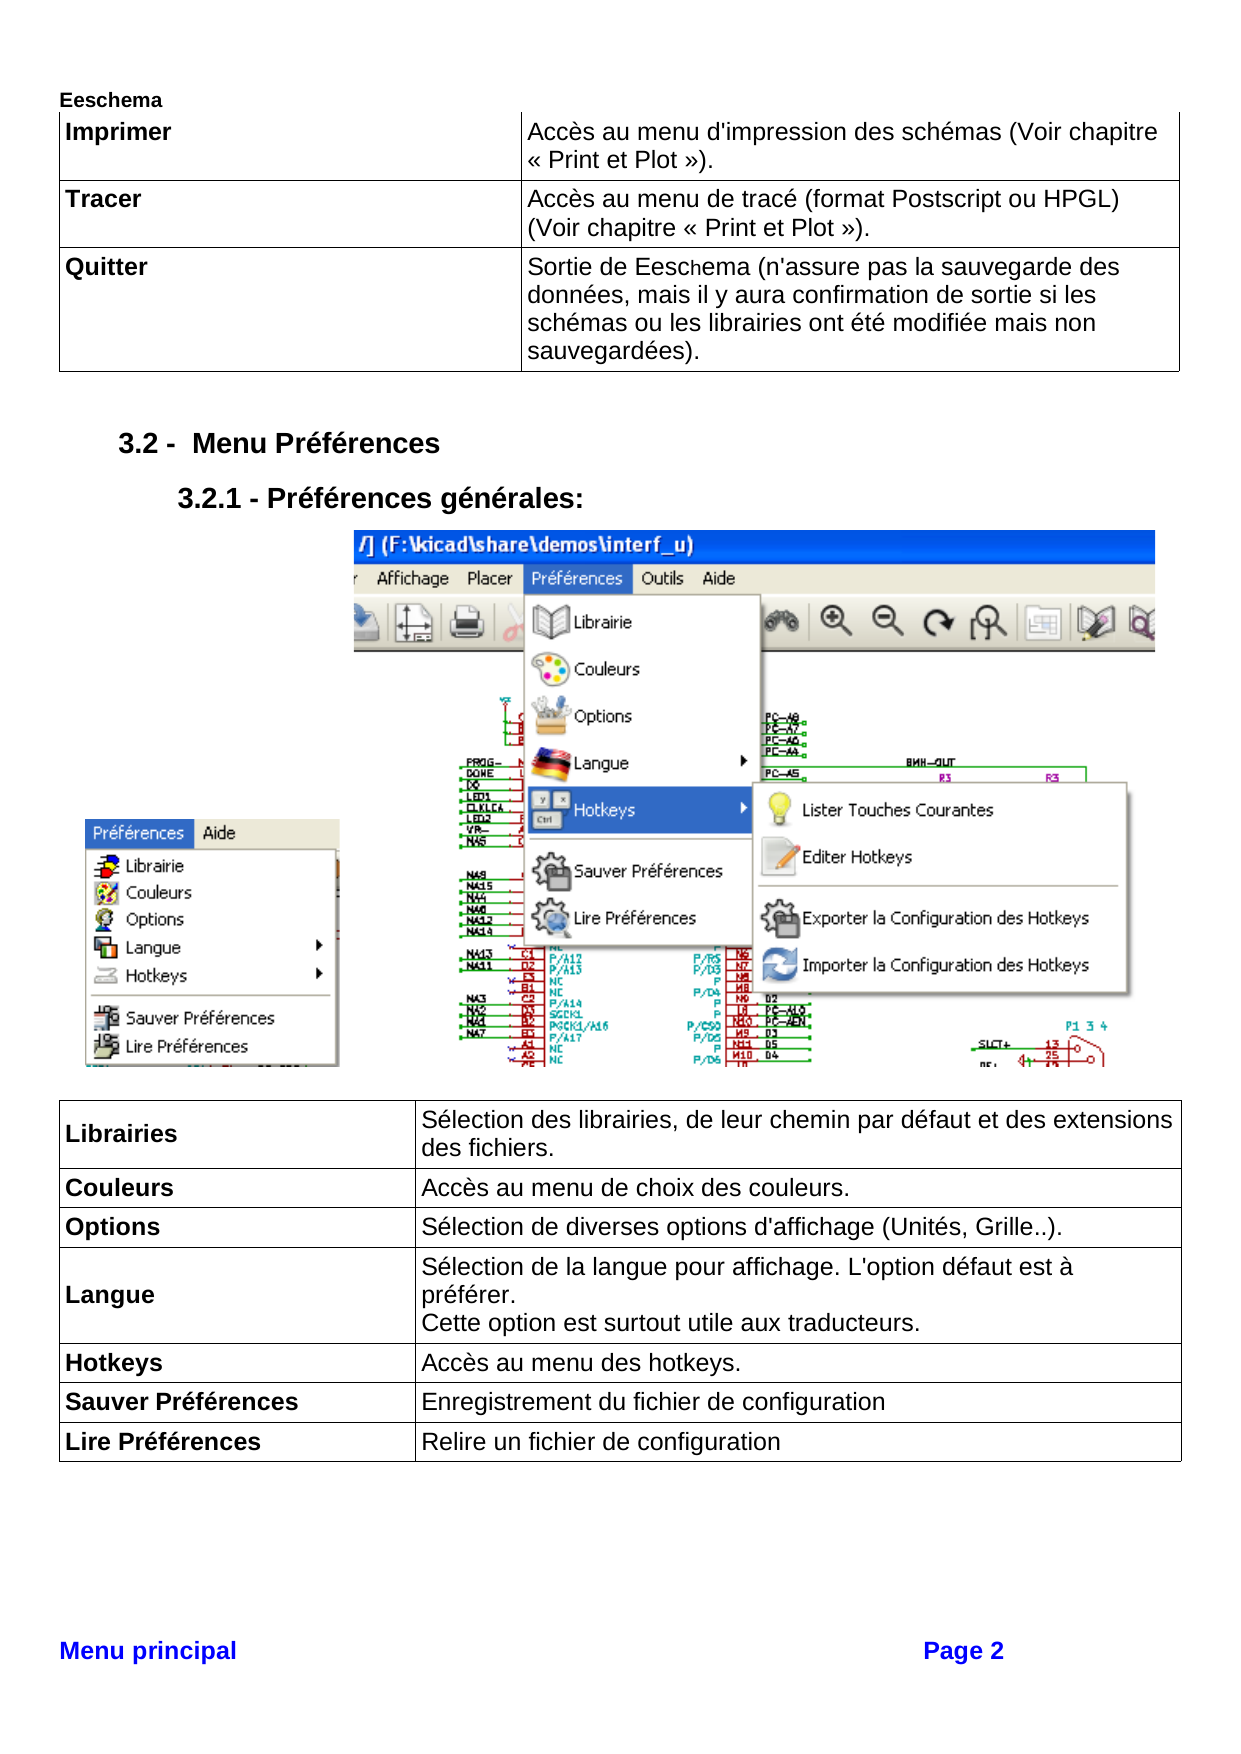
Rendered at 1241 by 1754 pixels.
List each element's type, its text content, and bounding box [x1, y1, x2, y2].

table_cell Enregistrement du fichier de configuration [416, 1383, 1181, 1422]
table_cell Sauver Préférences [60, 1383, 415, 1422]
subtitle Menu Préférences [118, 427, 1181, 459]
table_cell Imprimer [60, 112, 521, 180]
table_cell Options [60, 1208, 415, 1247]
table_cell Accès au menu d'impression des schémas (Voir chapitre « Print et Plot »). [522, 112, 1179, 180]
table_cell Couleurs [60, 1169, 415, 1207]
table_cell Sélection de diverses options d'affichage (Unités, Grille..). [416, 1208, 1181, 1247]
picture [353, 530, 1156, 1067]
table_cell Relire un fichier de configuration [416, 1423, 1181, 1461]
table_cell Hotkeys [60, 1344, 415, 1382]
table_cell Sortie de Eeschema (n'assure pas la sauvegarde des données, mais il y aura confirmation de sortie si les schémas ou les librairies ont été modifiée mais non sauvegardées). [522, 248, 1179, 371]
table_header Librairies [60, 1101, 415, 1168]
table_cell Accès au menu de tracé (format Postscript ou HPGL) (Voir chapitre « Print et Plot »). [522, 181, 1179, 247]
table_cell Sélection de la langue pour affichage. L'option défaut est à préférer. Cette option est surtout utile aux traducteurs. [416, 1248, 1181, 1343]
subtitle Préférences générales: [177, 482, 1181, 514]
table_cell Quitter [60, 248, 521, 371]
table_cell Langue [60, 1248, 415, 1343]
table_header Sélection des librairies, de leur chemin par défaut et des extensions des fichiers. [416, 1101, 1181, 1168]
table_cell Tracer [60, 181, 521, 247]
table_cell Accès au menu de choix des couleurs. [416, 1169, 1181, 1207]
table_cell Lire Préférences [60, 1423, 415, 1461]
table_cell Accès au menu des hotkeys. [416, 1344, 1181, 1382]
picture [85, 819, 340, 1067]
